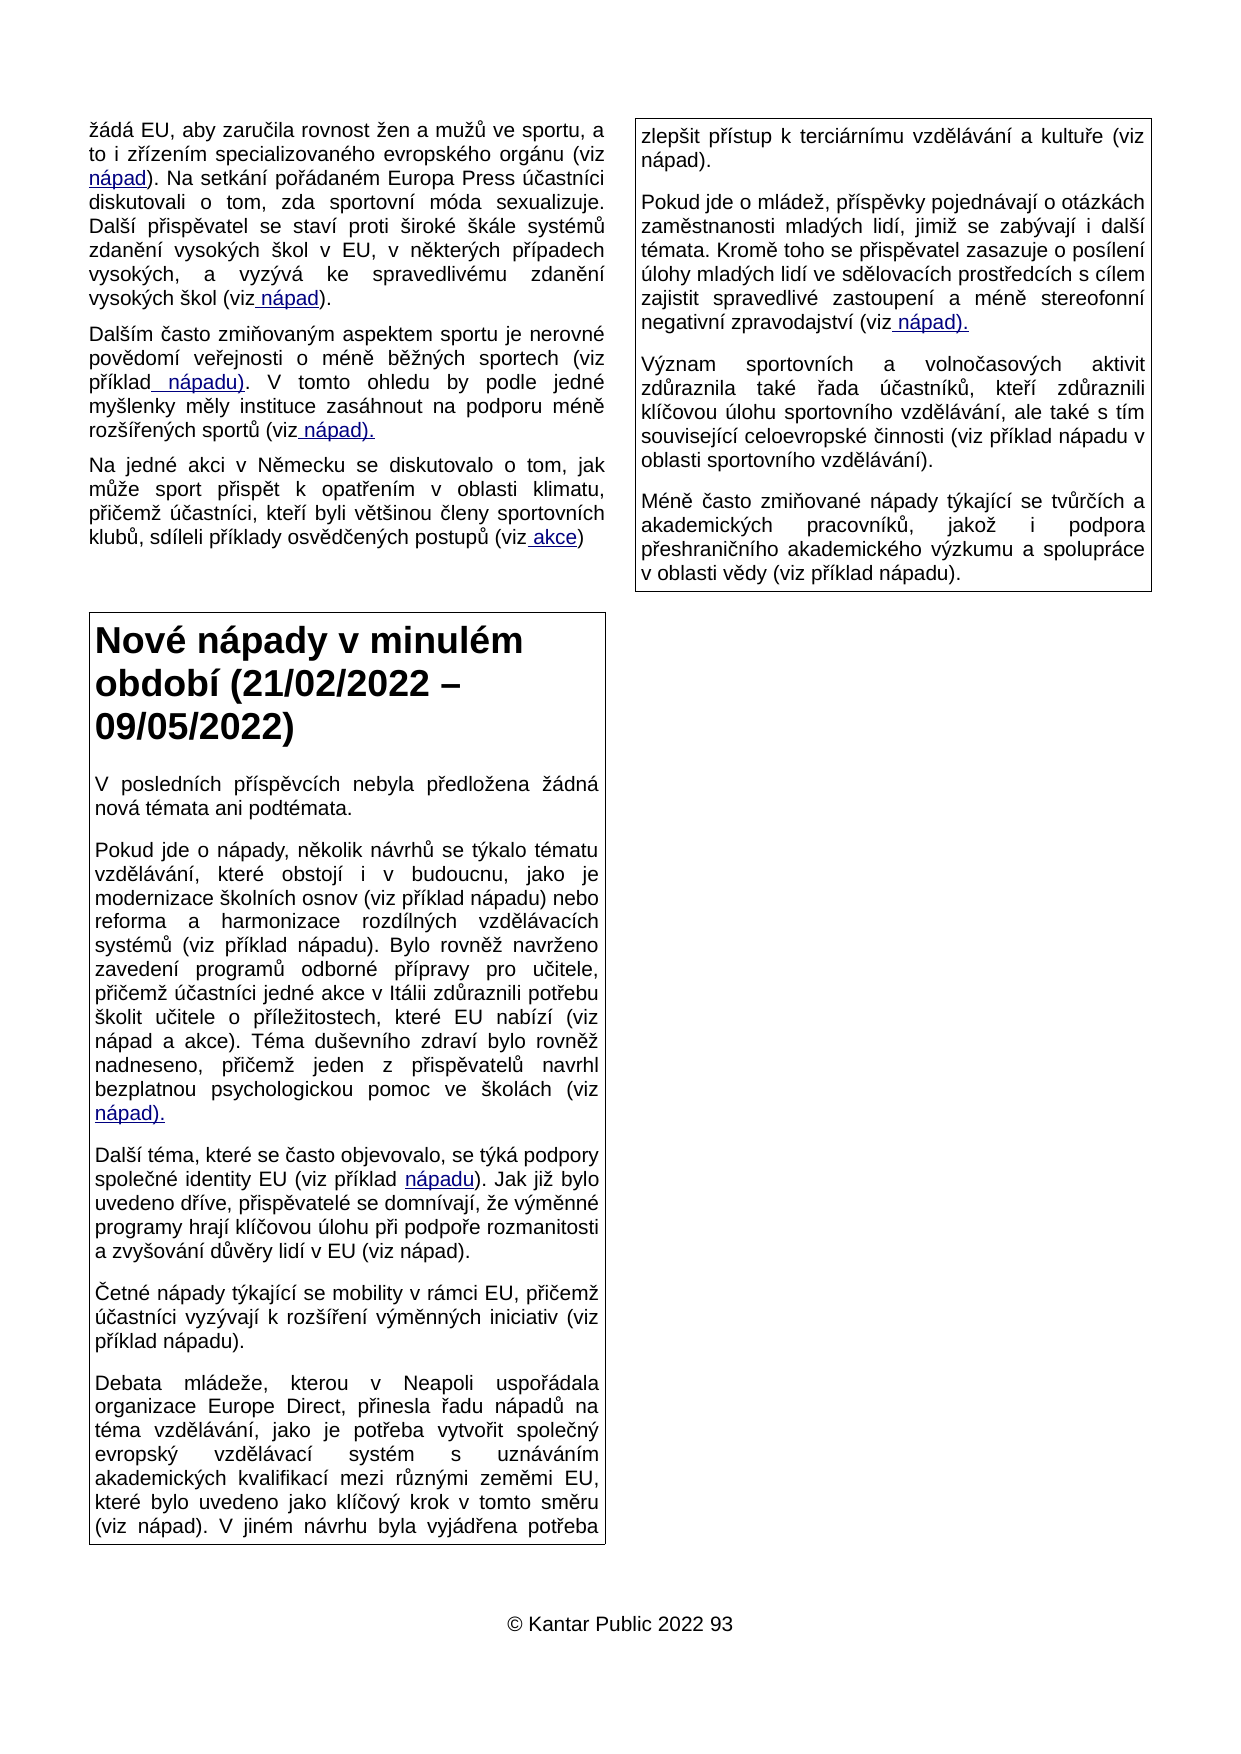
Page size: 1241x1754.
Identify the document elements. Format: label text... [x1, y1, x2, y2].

text Dalším často zmiňovaným aspektem sportu je nerovné povědomí veřejnosti o méně běžných sportech (viz příklad nápadu). V tomto ohledu by podle jedné myšlenky měly instituce zasáhnout na podporu méně rozšířených sportů (viz nápad). [88, 322, 605, 441]
text Význam sportovních a volnočasových aktivit zdůraznila také řada účastníků, kteří zdůraznili klíčovou úlohu sportovního vzdělávání, ale také s tím související celoevropské činnosti (viz příklad nápadu v oblasti sportovního vzdělávání). [636, 346, 1151, 477]
text Pokud jde o nápady, několik návrhů se týkalo tématu vzdělávání, které obstojí i v budoucnu, jako je modernizace školních osnov (viz příklad nápadu) nebo reforma a harmonizace rozdílných vzdělávacích systémů (viz příklad nápadu). Bylo rovněž navrženo zavedení programů odborné přípravy pro učitele, přičemž účastníci jedné akce v Itálii zdůraznili potřebu školit učitele o příležitostech, které EU nabízí (viz nápad a akce). Téma duševního zdraví bylo rovněž nadneseno, přičemž jeden z přispěvatelů navrhl bezplatnou psychologickou pomoc ve školách (viz nápad). [90, 831, 605, 1131]
text Debata mládeže, kterou v Neapoli uspořádala organizace Europe Direct, přinesla řadu nápadů na téma vzdělávání, jako je potřeba vytvořit společný evropský vzdělávací systém s uznáváním akademických kvalifikací mezi různými zeměmi EU, které bylo uvedeno jako klíčový krok v tomto směru (viz nápad). V jiném návrhu byla vyjádřena potřeba [90, 1364, 605, 1544]
text Pokud jde o mládež, příspěvky pojednávají o otázkách zaměstnanosti mladých lidí, jimiž se zabývají i další témata. Kromě toho se přispěvatel zasazuje o posílení úlohy mladých lidí ve sdělovacích prostředcích s cílem zajistit spravedlivé zastoupení a méně stereofonní negativní zpravodajství (viz nápad). [636, 184, 1151, 340]
text zlepšit přístup k terciárnímu vzdělávání a kultuře (viz nápad). [636, 119, 1151, 178]
text žádá EU, aby zaručila rovnost žen a mužů ve sportu, a to i zřízením specializovaného evropského orgánu (viz nápad). Na setkání pořádaném Europa Press účastníci diskutovali o tom, zda sportovní móda sexualizuje. Další přispěvatel se staví proti široké škále systémů zdanění vysokých škol v EU, v některých případech vysokých, a vyzývá ke spravedlivému zdanění vysokých škol (viz nápad). [88, 118, 605, 310]
text Četné nápady týkající se mobility v rámci EU, přičemž účastníci vyzývají k rozšíření výměnných iniciativ (viz příklad nápadu). [90, 1274, 605, 1358]
subtitle Nové nápady v minulém období (21/02/2022 – 09/05/2022) [90, 613, 605, 753]
text Další téma, které se často objevovalo, se týká podpory společné identity EU (viz příklad nápadu). Jak již bylo uvedeno dříve, přispěvatelé se domnívají, že výměnné programy hrají klíčovou úlohu při podpoře rozmanitosti a zvyšování důvěry lidí v EU (viz nápad). [90, 1137, 605, 1269]
text Méně často zmiňované nápady týkající se tvůrčích a akademických pracovníků, jakož i podpora přeshraničního akademického výzkumu a spolupráce v oblasti vědy (viz příklad nápadu). [636, 483, 1151, 591]
text V posledních příspěvcích nebyla předložena žádná nová témata ani podtémata. [90, 766, 605, 826]
text Na jedné akci v Německu se diskutovalo o tom, jak může sport přispět k opatřením v oblasti klimatu, přičemž účastníci, kteří byli většinou členy sportovních klubů, sdíleli příklady osvědčených postupů (viz akce) [88, 453, 605, 549]
